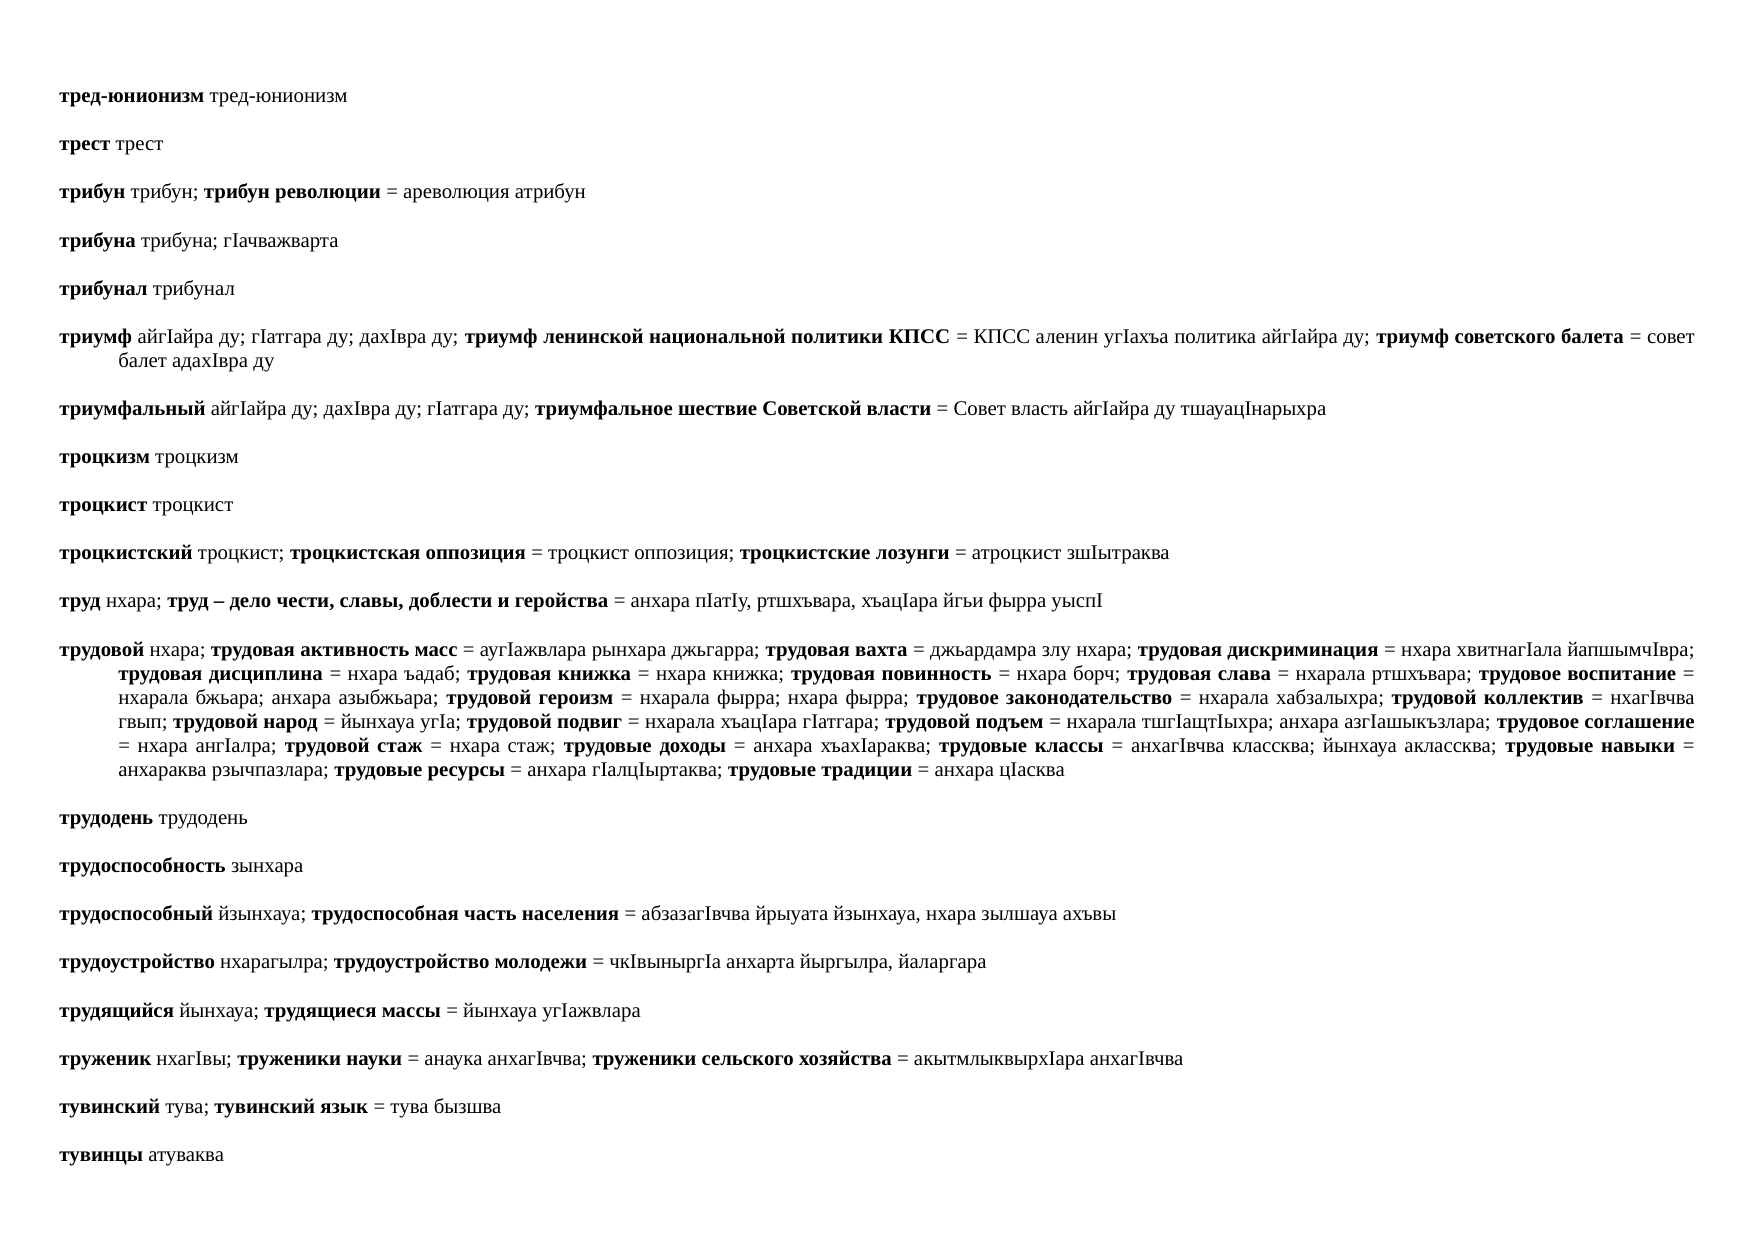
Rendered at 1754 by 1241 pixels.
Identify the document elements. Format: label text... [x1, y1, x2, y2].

text триумф айгIайра ду; гIатгара ду; дахIвра ду; триумф ленинской национальной политики КПСС = КПСС аленин угIахъа политика айгIайра ду; триумф советского балета = совет балет адахIвра ду [59, 324, 1695, 372]
text труд нхара; труд – дело чести, славы, доблести и геройства = анхара пIатIу, ртшхъвара, хъацIара йгьи фырра уыспI [59, 588, 1695, 612]
text трибуна трибуна; гIачважварта [59, 227, 1695, 252]
text тред-юнионизм тред-юнионизм [59, 83, 1695, 107]
text трудоустройство нхарагылра; трудоустройство молодежи = чкIвыныргIа анхарта йыргылра, йаларгара [59, 949, 1695, 973]
text трудоспособность зынхара [59, 853, 1695, 877]
text трибунал трибунал [59, 276, 1695, 300]
text троцкизм троцкизм [59, 444, 1695, 468]
text трибун трибун; трибун революции = ареволюция атрибун [59, 179, 1695, 203]
text трудодень трудодень [59, 805, 1695, 829]
text троцкистский троцкист; троцкистская оппозиция = троцкист оппозиция; троцкистские лозунги = атроцкист зшIытраква [59, 540, 1695, 564]
text трудящийся йынхауа; трудящиеся массы = йынхауа угIажвлара [59, 997, 1695, 1022]
text трест трест [59, 131, 1695, 155]
text труженик нхагIвы; труженики науки = анаука анхагIвчва; труженики сельского хозяйства = акытмлыквырхIара анхагIвчва [59, 1046, 1695, 1070]
text троцкист троцкист [59, 492, 1695, 516]
text трудовой нхара; трудовая активность масс = аугIажвлара рынхара джьгарра; трудовая вахта = джьардамра злу нхара; трудовая дискриминация = нхара хвитнагIала йапшымчIвра; трудовая дисциплина = нхара ъадаб; трудовая книжка = нхара книжка; трудовая повинность = нхара борч; трудовая слава = нхарала ртшхъвара; трудовое воспитание = нхарала бжьара; анхара азыбжьара; трудовой героизм = нхарала фырра; нхара фырра; трудовое законодательство = нхарала хабзалыхра; трудовой коллектив = нхагIвчва гвып; трудовой народ = йынхауа угIа; трудовой подвиг = нхарала хъацIара гIатгара; трудовой подъем = нхарала тшгIащтIыхра; анхара азгIашыкъзлара; трудовое соглашение = нхара ангIалра; трудовой стаж = нхара стаж; трудовые доходы = анхара хъахIараква; трудовые классы = анхагIвчва классква; йынхауа аклассква; трудовые навыки = анхараква рзычпазлара; трудовые ресурсы = анхара гIалцIыртаква; трудовые традиции = анхара цIасква [59, 637, 1695, 781]
text тувинский тува; тувинский язык = тува бызшва [59, 1094, 1695, 1118]
text триумфальный айгIайра ду; дахIвра ду; гIатгара ду; триумфальное шествие Советской власти = Совет власть айгIайра ду тшауацIнарыхра [59, 396, 1695, 420]
text тувинцы атуваква [59, 1142, 1695, 1166]
text трудоспособный йзынхауа; трудоспособная часть населения = абзазагIвчва йрыуата йзынхауа, нхара зылшауа ахъвы [59, 901, 1695, 925]
